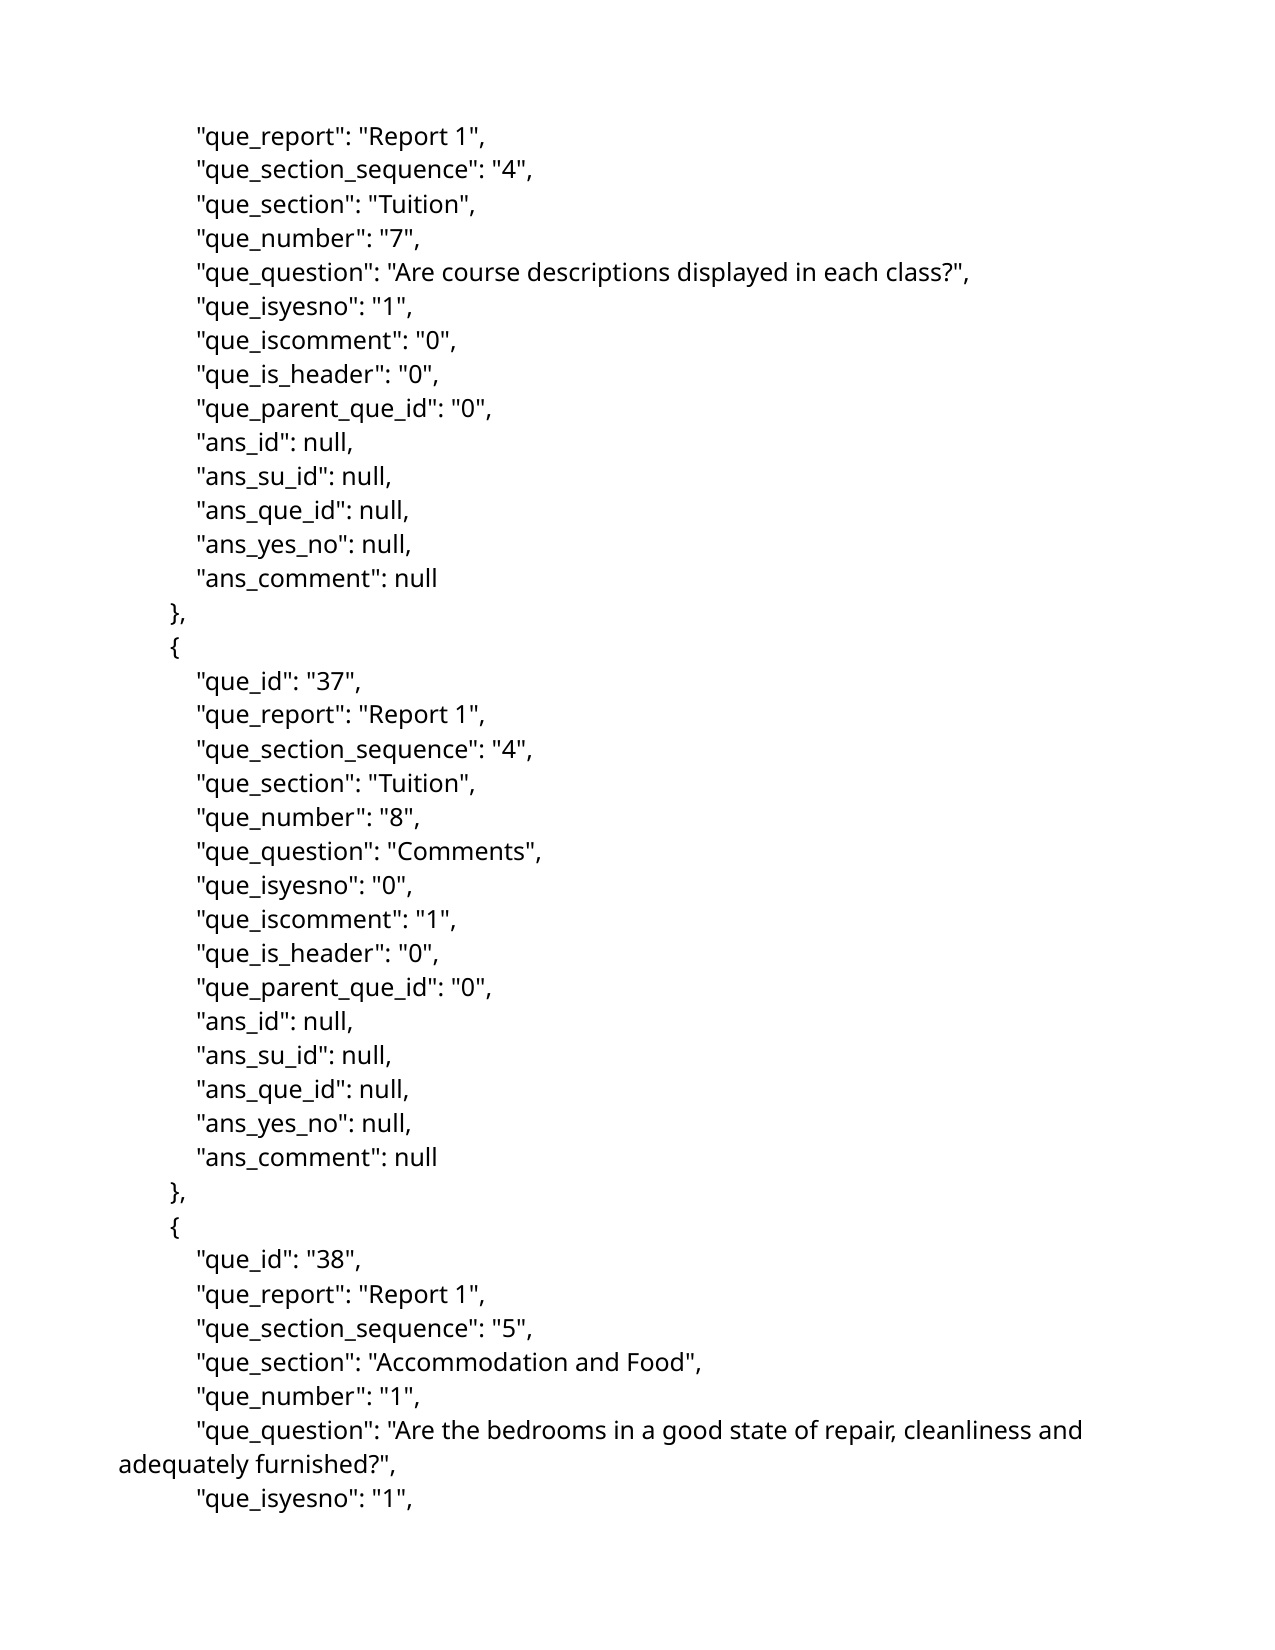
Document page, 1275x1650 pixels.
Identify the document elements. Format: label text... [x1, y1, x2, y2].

text "que_report": "Report 1", "que_section_sequence": "4", "que_section": "Tuition", "que_number": "7", "que_question": "Are course descriptions displayed in each class?", "que_isyesno": "1", "que_iscomment": "0", "que_is_header": "0", "que_parent_que_id": "0", "ans_id": null, "ans_su_id": null, "ans_que_id": null, "ans_yes_no": null, "ans_comment": null }, { "que_id": "37", "que_report": "Report 1", "que_section_sequence": "4", "que_section": "Tuition", "que_number": "8", "que_question": "Comments", "que_isyesno": "0", "que_iscomment": "1", "que_is_header": "0", "que_parent_que_id": "0", "ans_id": null, "ans_su_id": null, "ans_que_id": null, "ans_yes_no": null, "ans_comment": null }, { "que_id": "38", "que_report": "Report 1", "que_section_sequence": "5", "que_section": "Accommodation and Food", "que_number": "1", "que_question": "Are the bedrooms in a good state of repair, cleanliness and adequately furnished?", "que_isyesno": "1", [118, 118, 1157, 1515]
